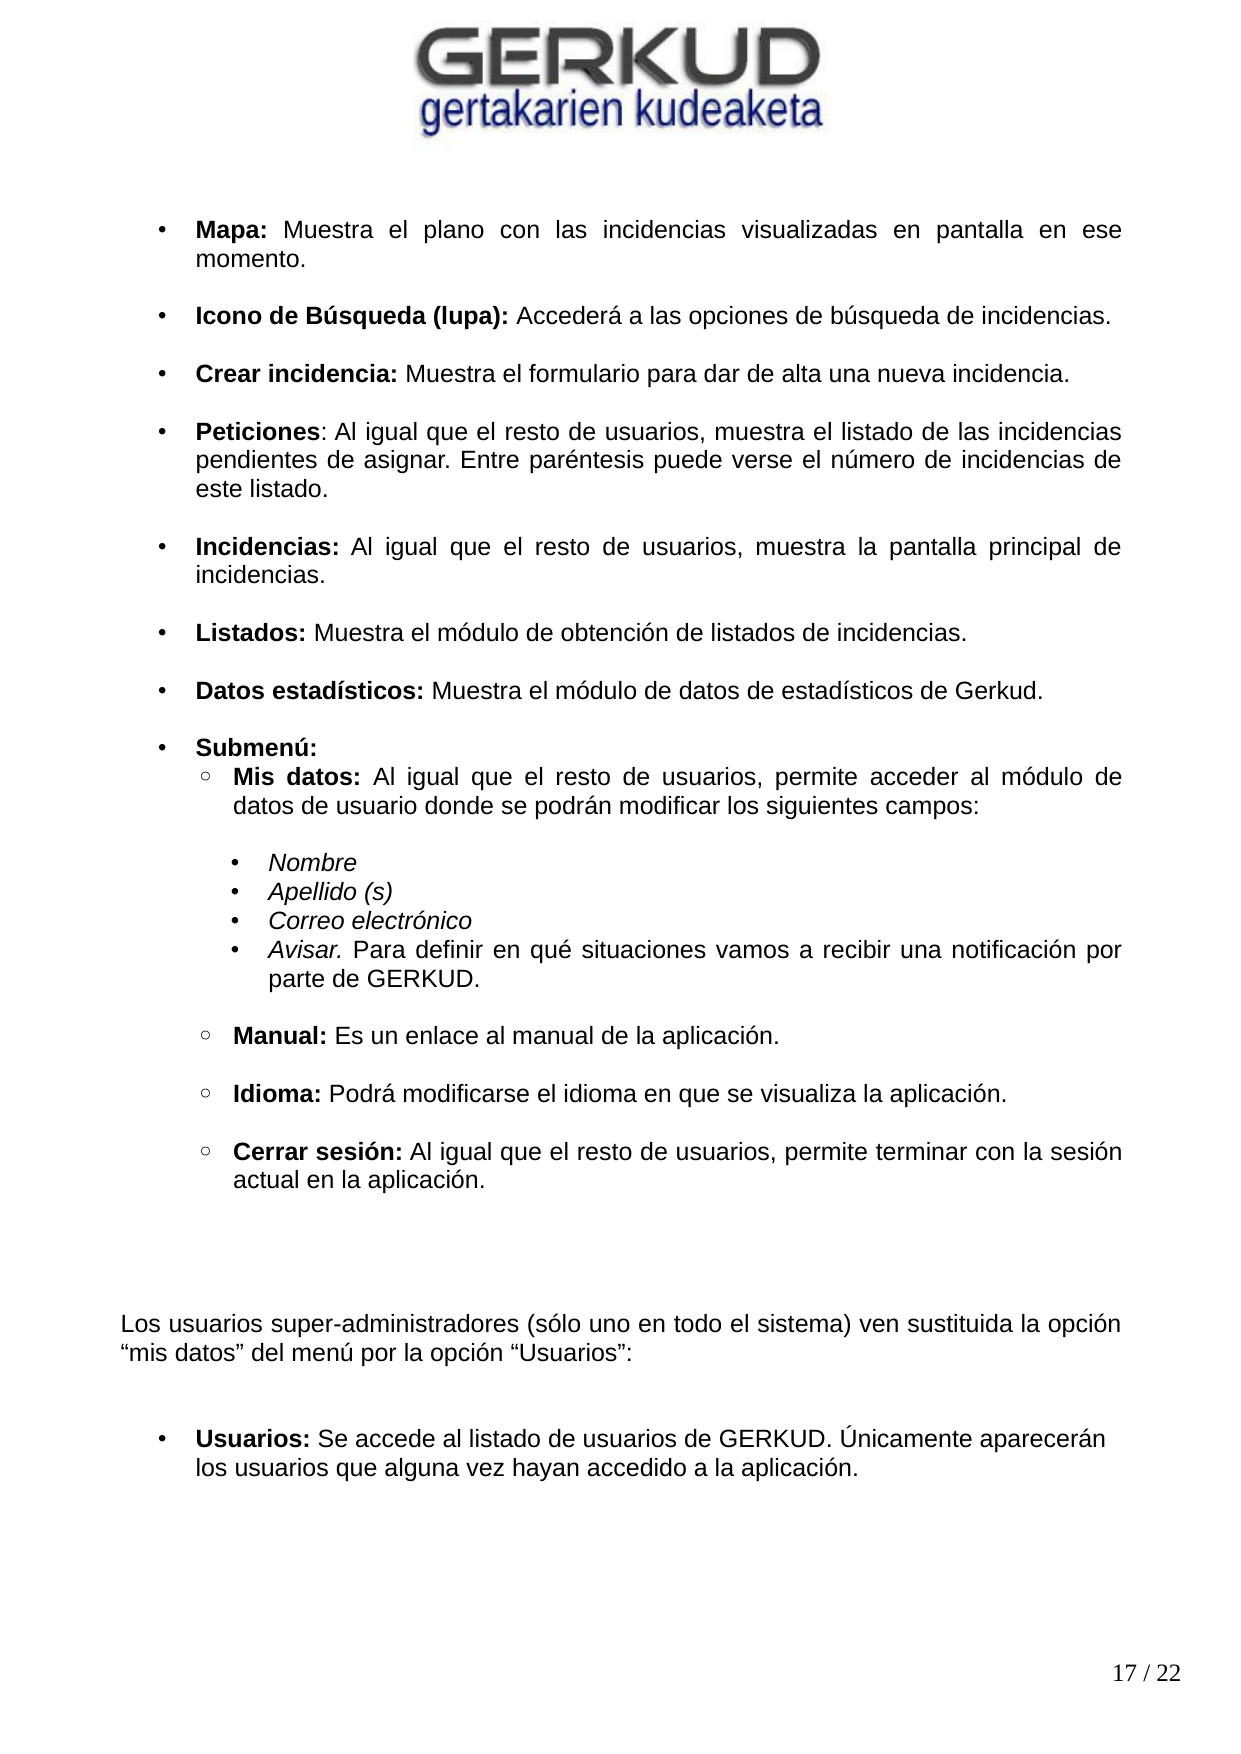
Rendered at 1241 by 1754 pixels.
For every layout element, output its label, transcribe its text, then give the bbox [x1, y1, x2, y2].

list Submenú: [158, 733, 1123, 762]
list Incidencias: Al igual que el resto de usuarios, muestra la pantalla principal de incidencias. [158, 532, 1123, 589]
list Mapa: Muestra el plano con las incidencias visualizadas en pantalla en ese momento. [158, 215, 1123, 273]
list Correo electrónico [231, 906, 1123, 935]
list Idioma: Podrá modificarse el idioma en que se visualiza la aplicación. [195, 1079, 1123, 1108]
list Peticiones: Al igual que el resto de usuarios, muestra el listado de las incidencias pendientes de asignar. Entre paréntesis puede verse el número de incidencias de este listado. [158, 417, 1123, 503]
list Nombre [231, 848, 1123, 877]
list Crear incidencia: Muestra el formulario para dar de alta una nueva incidencia. [158, 359, 1123, 388]
text Los usuarios super-administradores (sólo uno en todo el sistema) ven sustituida la opción “mis datos” del menú por la opción “Usuarios”: [120, 1309, 1123, 1367]
list Avisar. Para definir en qué situaciones vamos a recibir una notificación por parte de GERKUD. [231, 935, 1123, 993]
picture [412, 11, 832, 151]
list Mis datos: Al igual que el resto de usuarios, permite acceder al módulo de datos de usuario donde se podrán modificar los siguientes campos: [195, 762, 1123, 820]
list Icono de Búsqueda (lupa): Accederá a las opciones de búsqueda de incidencias. [158, 301, 1123, 330]
list Cerrar sesión: Al igual que el resto de usuarios, permite terminar con la sesión actual en la aplicación. [195, 1137, 1123, 1194]
list Apellido (s) [231, 877, 1123, 906]
list Listados: Muestra el módulo de obtención de listados de incidencias. [158, 618, 1123, 647]
list Datos estadísticos: Muestra el módulo de datos de estadísticos de Gerkud. [158, 676, 1123, 704]
list Usuarios: Se accede al listado de usuarios de GERKUD. Únicamente aparecerán los usuarios que alguna vez hayan accedido a la aplicación. [158, 1424, 1123, 1482]
list Manual: Es un enlace al manual de la aplicación. [195, 1021, 1123, 1050]
